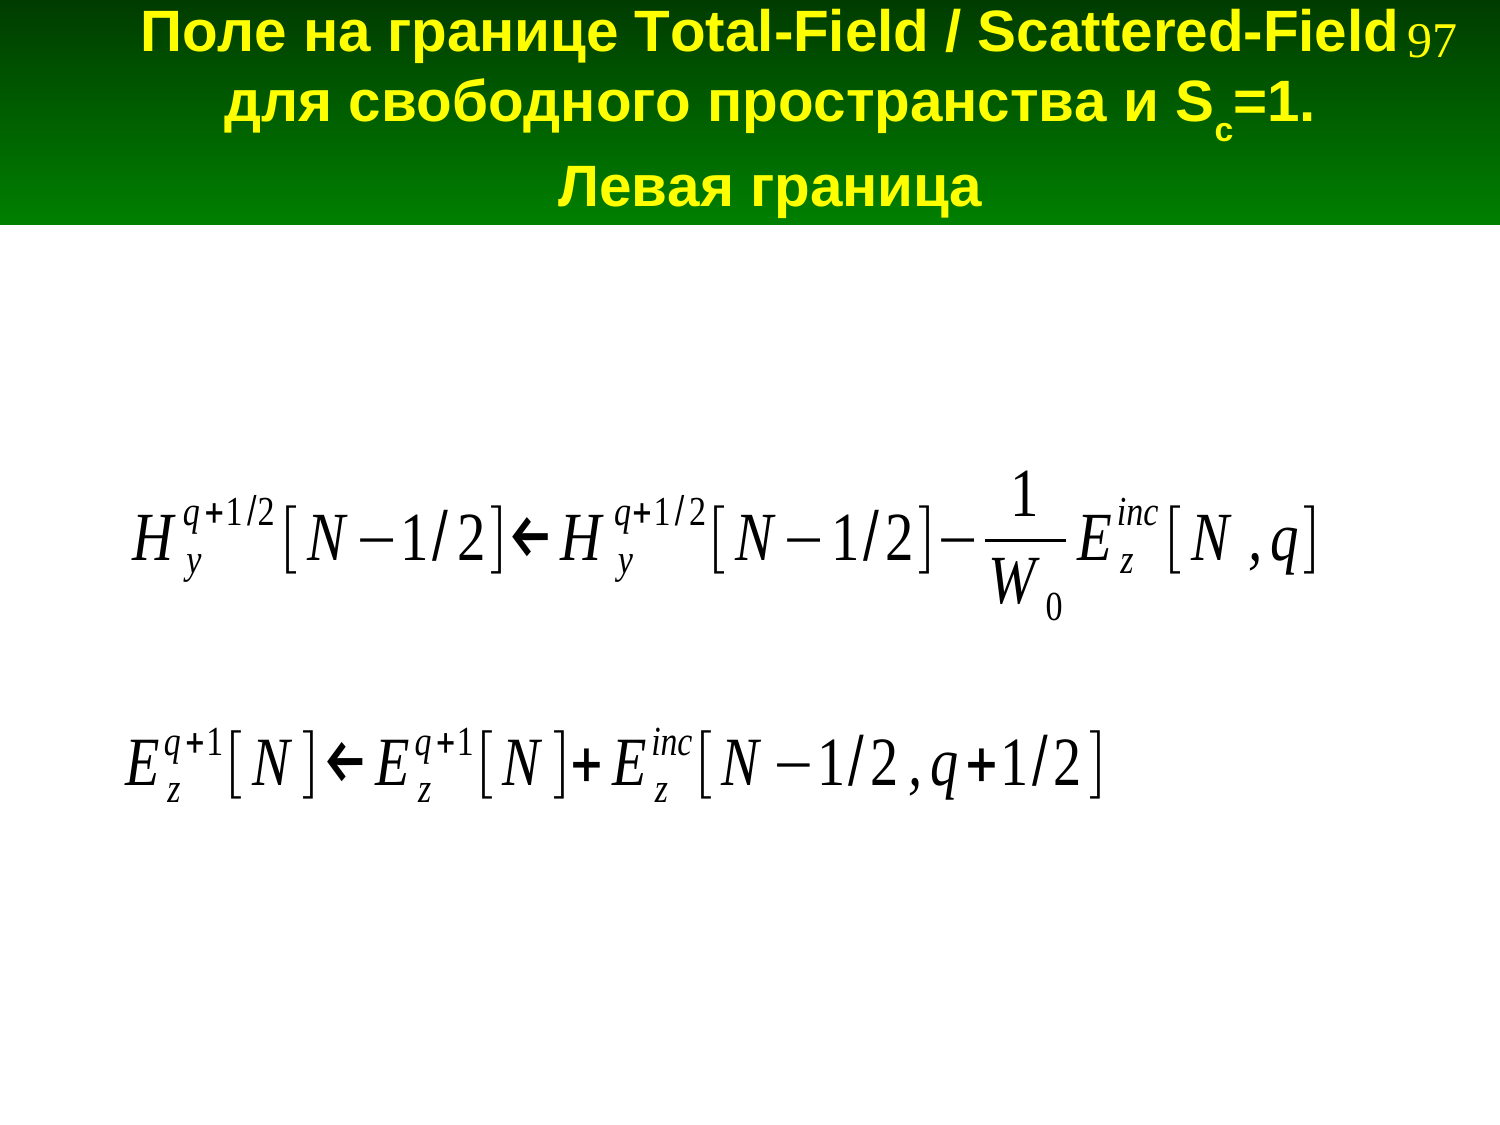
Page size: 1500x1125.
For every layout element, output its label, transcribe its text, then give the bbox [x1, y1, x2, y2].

title Поле на границе Total-Field / Scattered-Field для свободного пространства и Sc=1. Левая граница [100, 0, 1441, 226]
chart [107, 715, 1118, 813]
chart [115, 456, 1333, 631]
